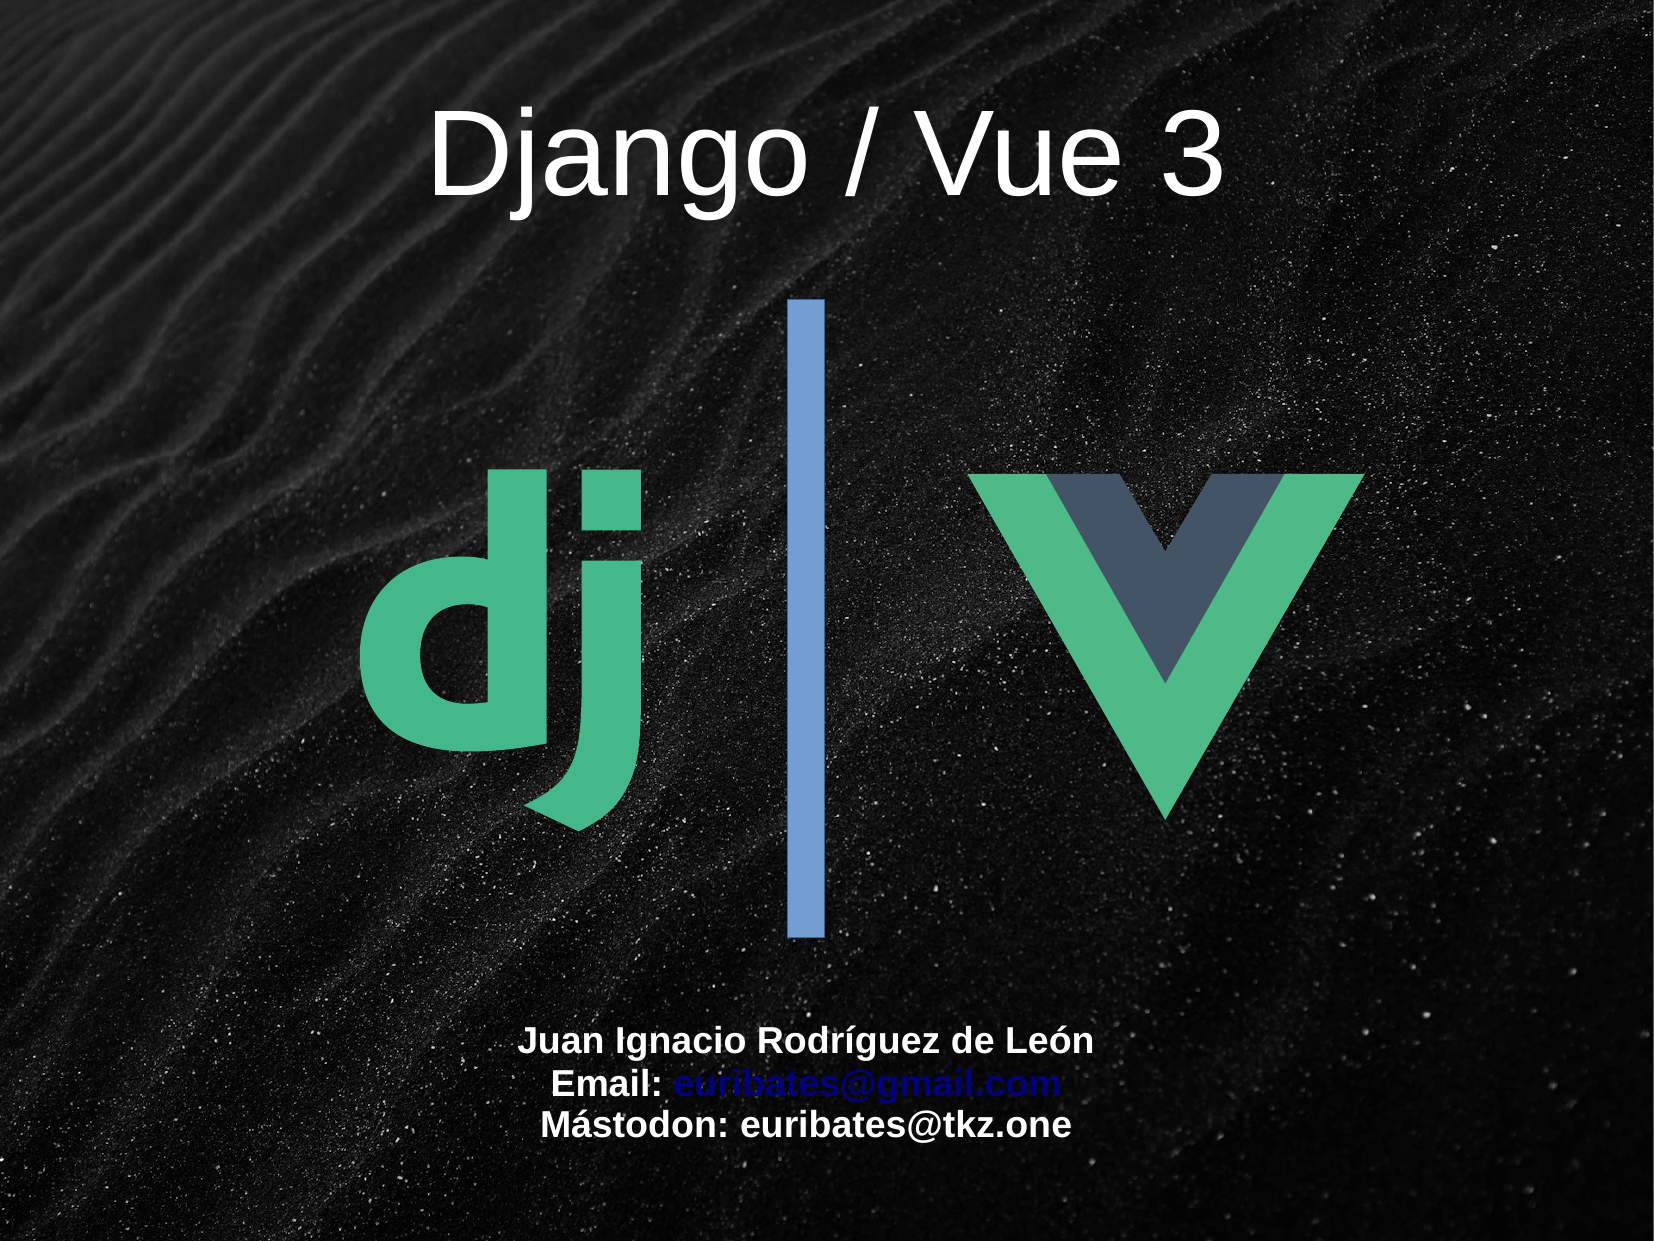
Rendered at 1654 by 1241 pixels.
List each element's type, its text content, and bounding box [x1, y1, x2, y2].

picture [0, 0, 1654, 1241]
text_box Juan Ignacio Rodríguez de León Email: euribates@gmail.com Mástodon: euribates@tkz.one [150, 1012, 1463, 1154]
text_box [787, 299, 825, 938]
title Django / Vue 3 [82, 49, 1571, 257]
